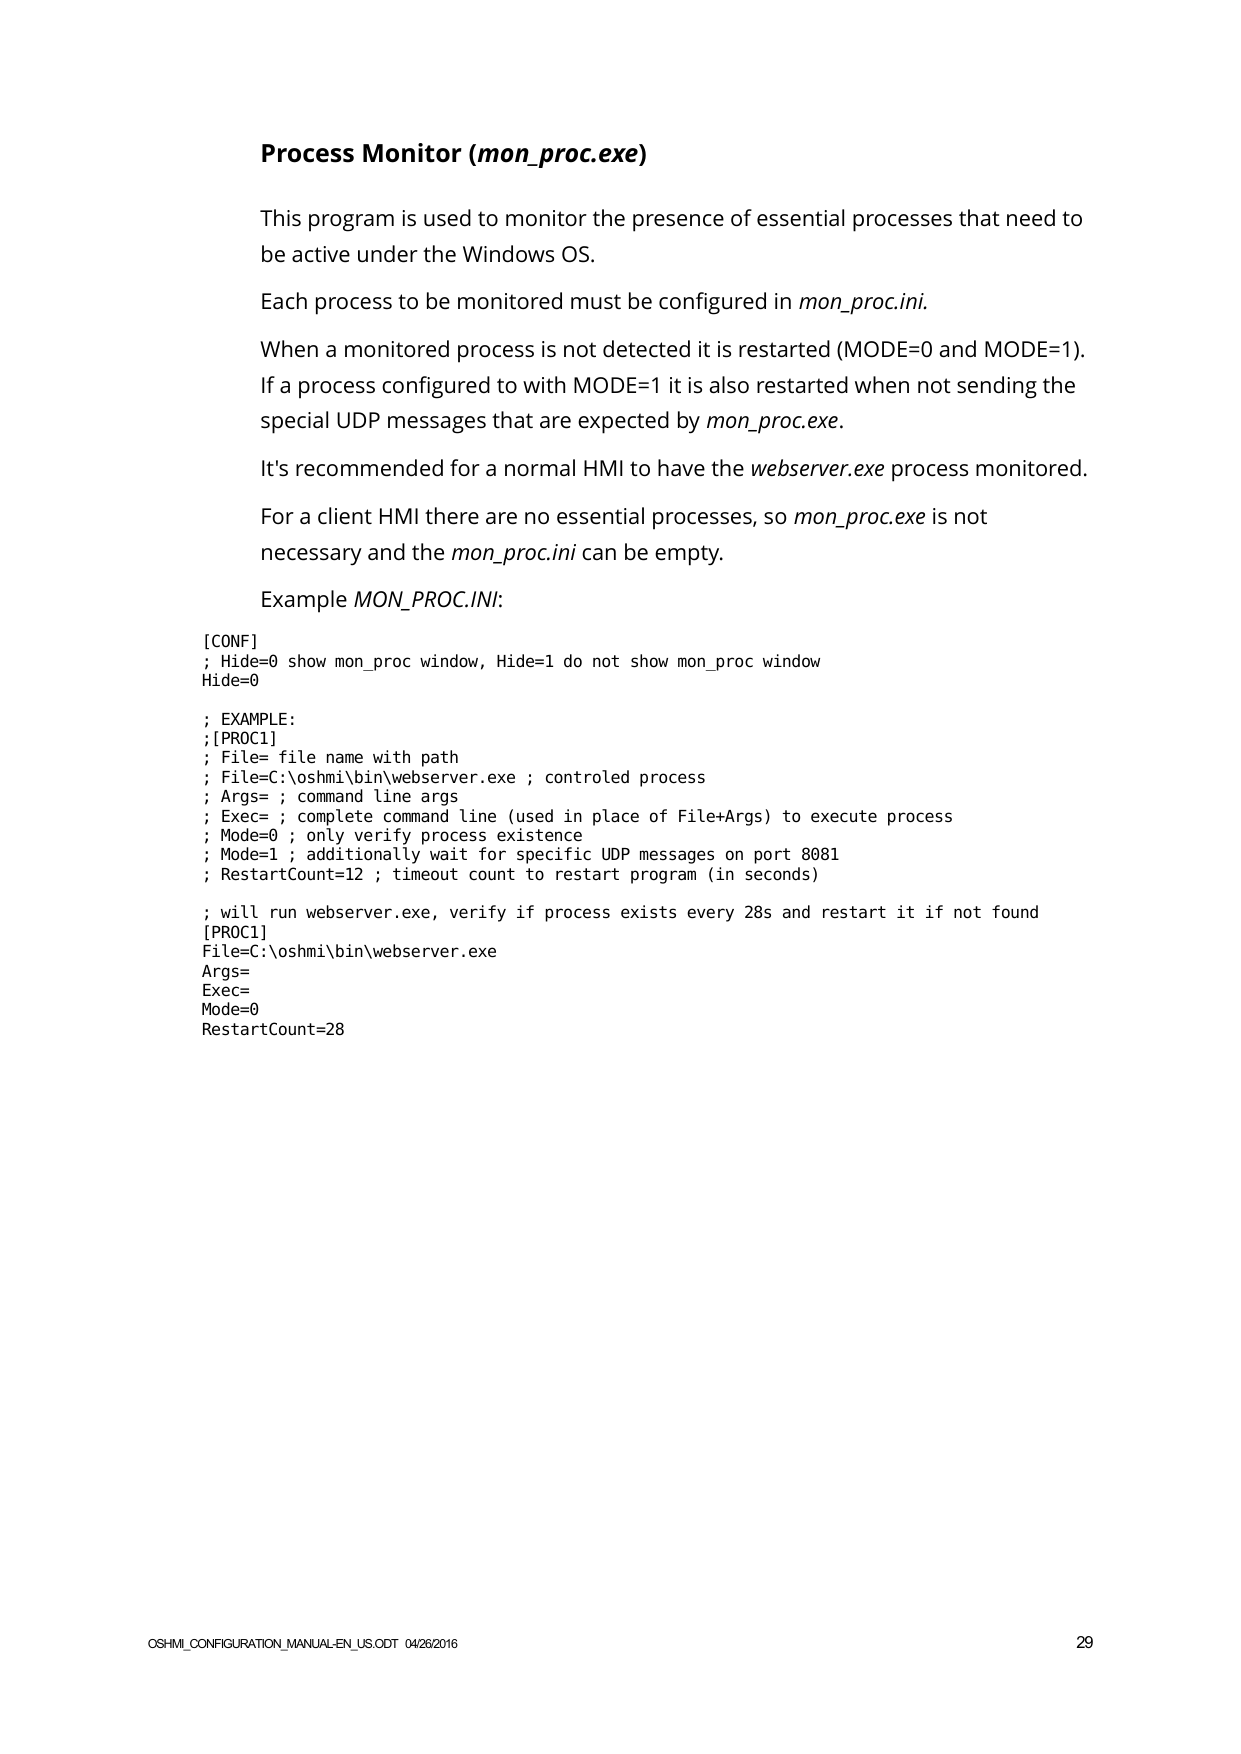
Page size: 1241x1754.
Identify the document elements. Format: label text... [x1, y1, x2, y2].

text For a client HMI there are no essential processes, so mon_proc.exe is not necessary and the mon_proc.ini can be empty. [260, 501, 1093, 566]
text It's recommended for a normal HMI to have the webserver.exe process monitored. [260, 453, 1093, 483]
text When a monitored process is not detected it is restarted (MODE=0 and MODE=1). If a process configured to with MODE=1 it is also restarted when not sending the special UDP messages that are expected by mon_proc.exe. [260, 334, 1093, 435]
text ; will run webserver.exe, verify if process exists every 28s and restart it if not found [202, 903, 1093, 923]
text Exec= [202, 981, 1093, 1000]
text File=C:\oshmi\bin\webserver.exe [202, 942, 1093, 961]
text Example MON_PROC.INI: [260, 584, 1093, 614]
text Mode=0 [202, 1000, 1093, 1019]
text ; Mode=1 ; additionally wait for specific UDP messages on port 8081 [202, 845, 1093, 864]
text ; Mode=0 ; only verify process existence [202, 826, 1093, 845]
text Each process to be monitored must be configured in mon_proc.ini. [260, 286, 1093, 316]
text ; Args= ; command line args [202, 787, 1093, 806]
text ; Hide=0 show mon_proc window, Hide=1 do not show mon_proc window [202, 651, 1093, 671]
subtitle Process Monitor (mon_proc.exe) [260, 136, 1093, 170]
text ; File=C:\oshmi\bin\webserver.exe ; controled process [202, 768, 1093, 787]
text ; Exec= ; complete command line (used in place of File+Args) to execute process [202, 806, 1093, 826]
text ; RestartCount=12 ; timeout count to restart program (in seconds) [202, 864, 1093, 884]
text Args= [202, 961, 1093, 981]
text ;[PROC1] [202, 729, 1093, 748]
text ; File= file name with path [202, 748, 1093, 768]
text Hide=0 [202, 671, 1093, 690]
text [CONF] [202, 632, 1093, 651]
text RestartCount=28 [202, 1019, 1093, 1039]
text ; EXAMPLE: [202, 709, 1093, 729]
text This program is used to monitor the presence of essential processes that need to be active under the Windows OS. [260, 203, 1093, 268]
text [PROC1] [202, 923, 1093, 942]
